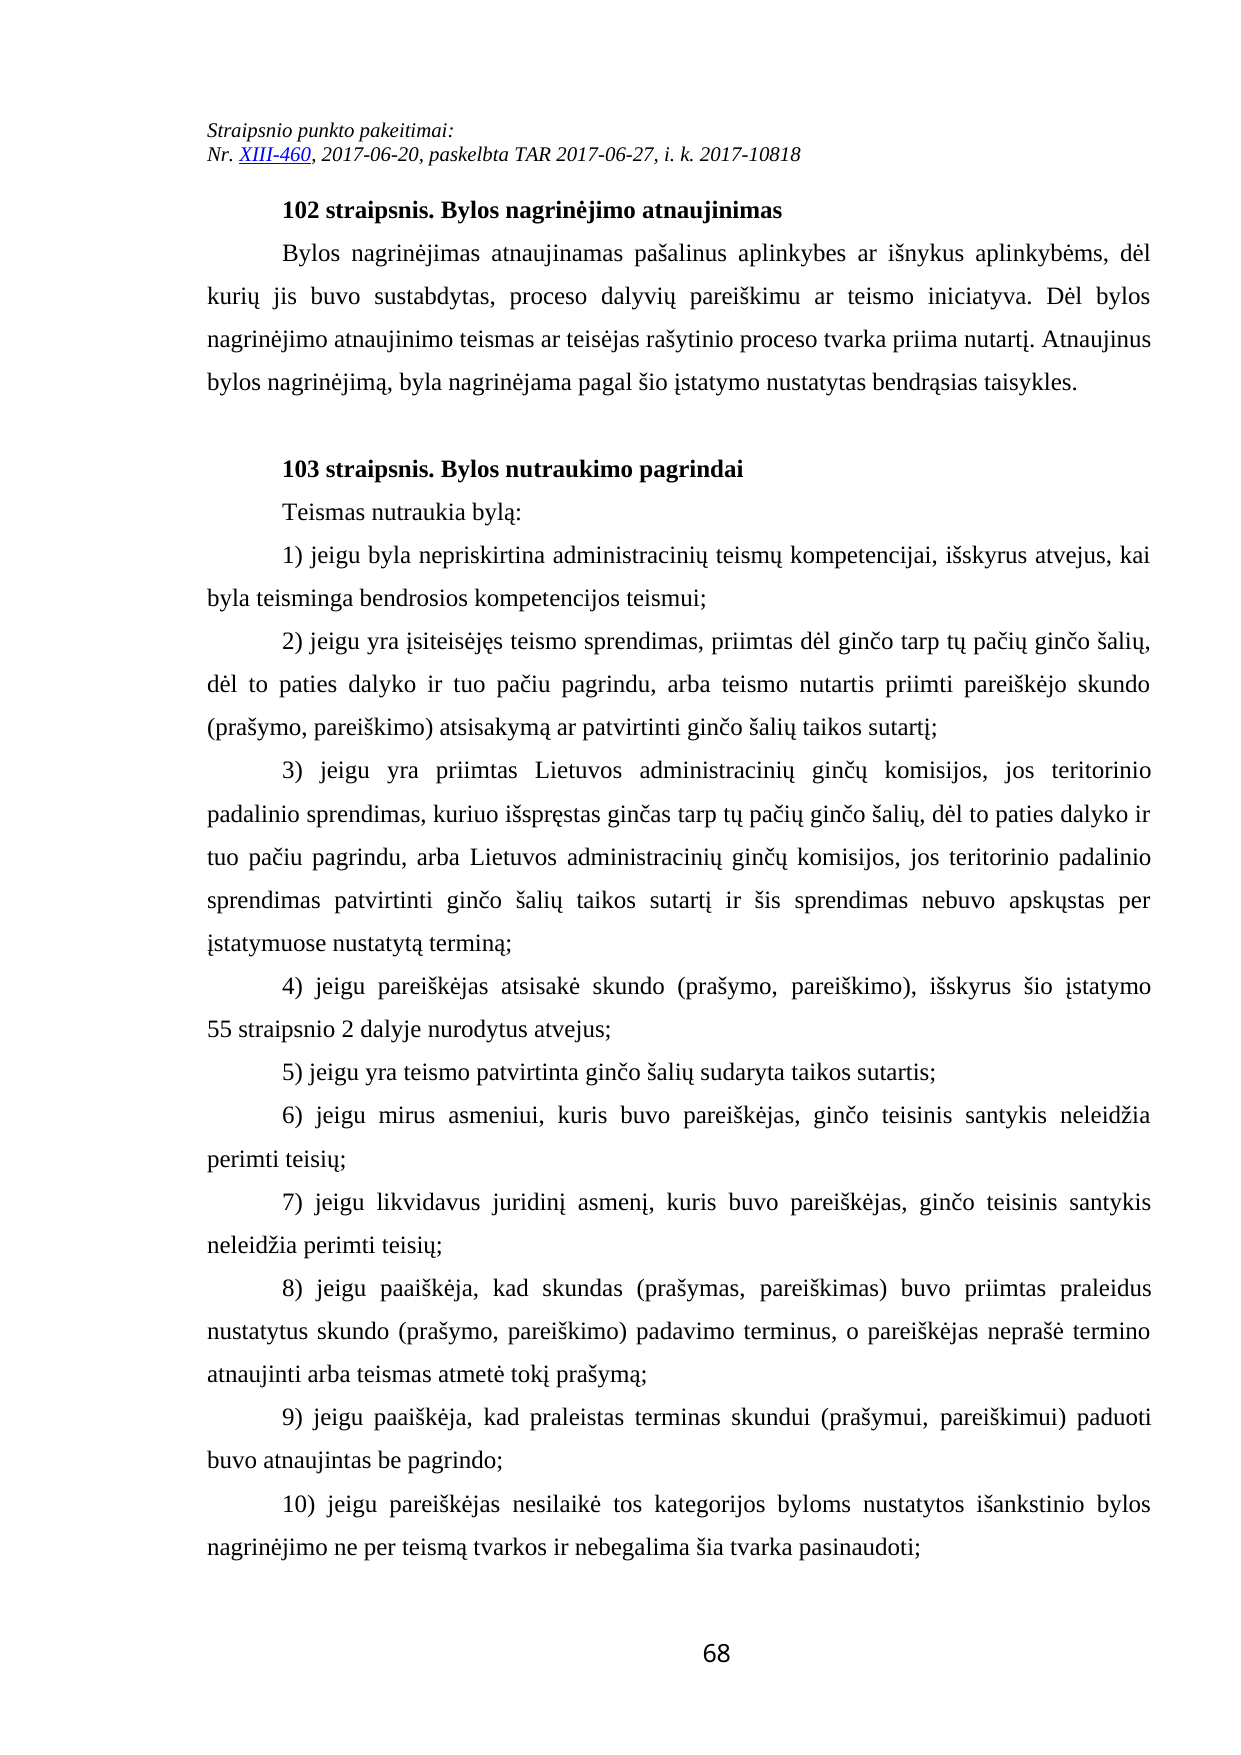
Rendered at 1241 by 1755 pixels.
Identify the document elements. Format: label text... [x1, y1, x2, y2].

text 10) jeigu pareiškėjas nesilaikė tos kategorijos byloms nustatytos išankstinio bylos nagrinėjimo ne per teismą tvarkos ir nebegalima šia tvarka pasinaudoti; [207, 1489, 1152, 1561]
text Nr. XIII-460, 2017-06-20, paskelbta TAR 2017-06-27, i. k. 2017-10818 [207, 142, 1152, 166]
text 6) jeigu mirus asmeniui, kuris buvo pareiškėjas, ginčo teisinis santykis neleidžia perimti teisių; [207, 1101, 1152, 1172]
text 8) jeigu paaiškėja, kad skundas (prašymas, pareiškimas) buvo priimtas praleidus nustatytus skundo (prašymo, pareiškimo) padavimo terminus, o pareiškėjas neprašė termino atnaujinti arba teismas atmetė tokį prašymą; [207, 1273, 1152, 1388]
text 9) jeigu paaiškėja, kad praleistas terminas skundui (prašymui, pareiškimui) paduoti buvo atnaujintas be pagrindo; [207, 1402, 1152, 1474]
text 102 straipsnis. Bylos nagrinėjimo atnaujinimas [207, 195, 1152, 224]
text 3) jeigu yra priimtas Lietuvos administracinių ginčų komisijos, jos teritorinio padalinio sprendimas, kuriuo išspręstas ginčas tarp tų pačių ginčo šalių, dėl to paties dalyko ir tuo pačiu pagrindu, arba Lietuvos administracinių ginčų komisijos, jos teritorinio padalinio sprendimas patvirtinti ginčo šalių taikos sutartį ir šis sprendimas nebuvo apskųstas per įstatymuose nustatytą terminą; [207, 756, 1152, 957]
text 103 straipsnis. Bylos nutraukimo pagrindai [207, 454, 1152, 482]
text 7) jeigu likvidavus juridinį asmenį, kuris buvo pareiškėjas, ginčo teisinis santykis neleidžia perimti teisių; [207, 1187, 1152, 1259]
text 4) jeigu pareiškėjas atsisakė skundo (prašymo, pareiškimo), išskyrus šio įstatymo 55 straipsnio 2 dalyje nurodytus atvejus; [207, 971, 1152, 1043]
text Bylos nagrinėjimas atnaujinamas pašalinus aplinkybes ar išnykus aplinkybėms, dėl kurių jis buvo sustabdytas, proceso dalyvių pareiškimu ar teismo iniciatyva. Dėl bylos nagrinėjimo atnaujinimo teismas ar teisėjas rašytinio proceso tvarka priima nutartį. Atnaujinus bylos nagrinėjimą, byla nagrinėjama pagal šio įstatymo nustatytas bendrąsias taisykles. [207, 238, 1152, 396]
text 2) jeigu yra įsiteisėjęs teismo sprendimas, priimtas dėl ginčo tarp tų pačių ginčo šalių, dėl to paties dalyko ir tuo pačiu pagrindu, arba teismo nutartis priimti pareiškėjo skundo (prašymo, pareiškimo) atsisakymą ar patvirtinti ginčo šalių taikos sutartį; [207, 626, 1152, 741]
text 1) jeigu byla nepriskirtina administracinių teismų kompetencijai, išskyrus atvejus, kai byla teisminga bendrosios kompetencijos teismui; [207, 540, 1152, 612]
text Straipsnio punkto pakeitimai: [207, 118, 1152, 142]
text 5) jeigu yra teismo patvirtinta ginčo šalių sudaryta taikos sutartis; [207, 1057, 1152, 1086]
text Teismas nutraukia bylą: [207, 497, 1152, 526]
